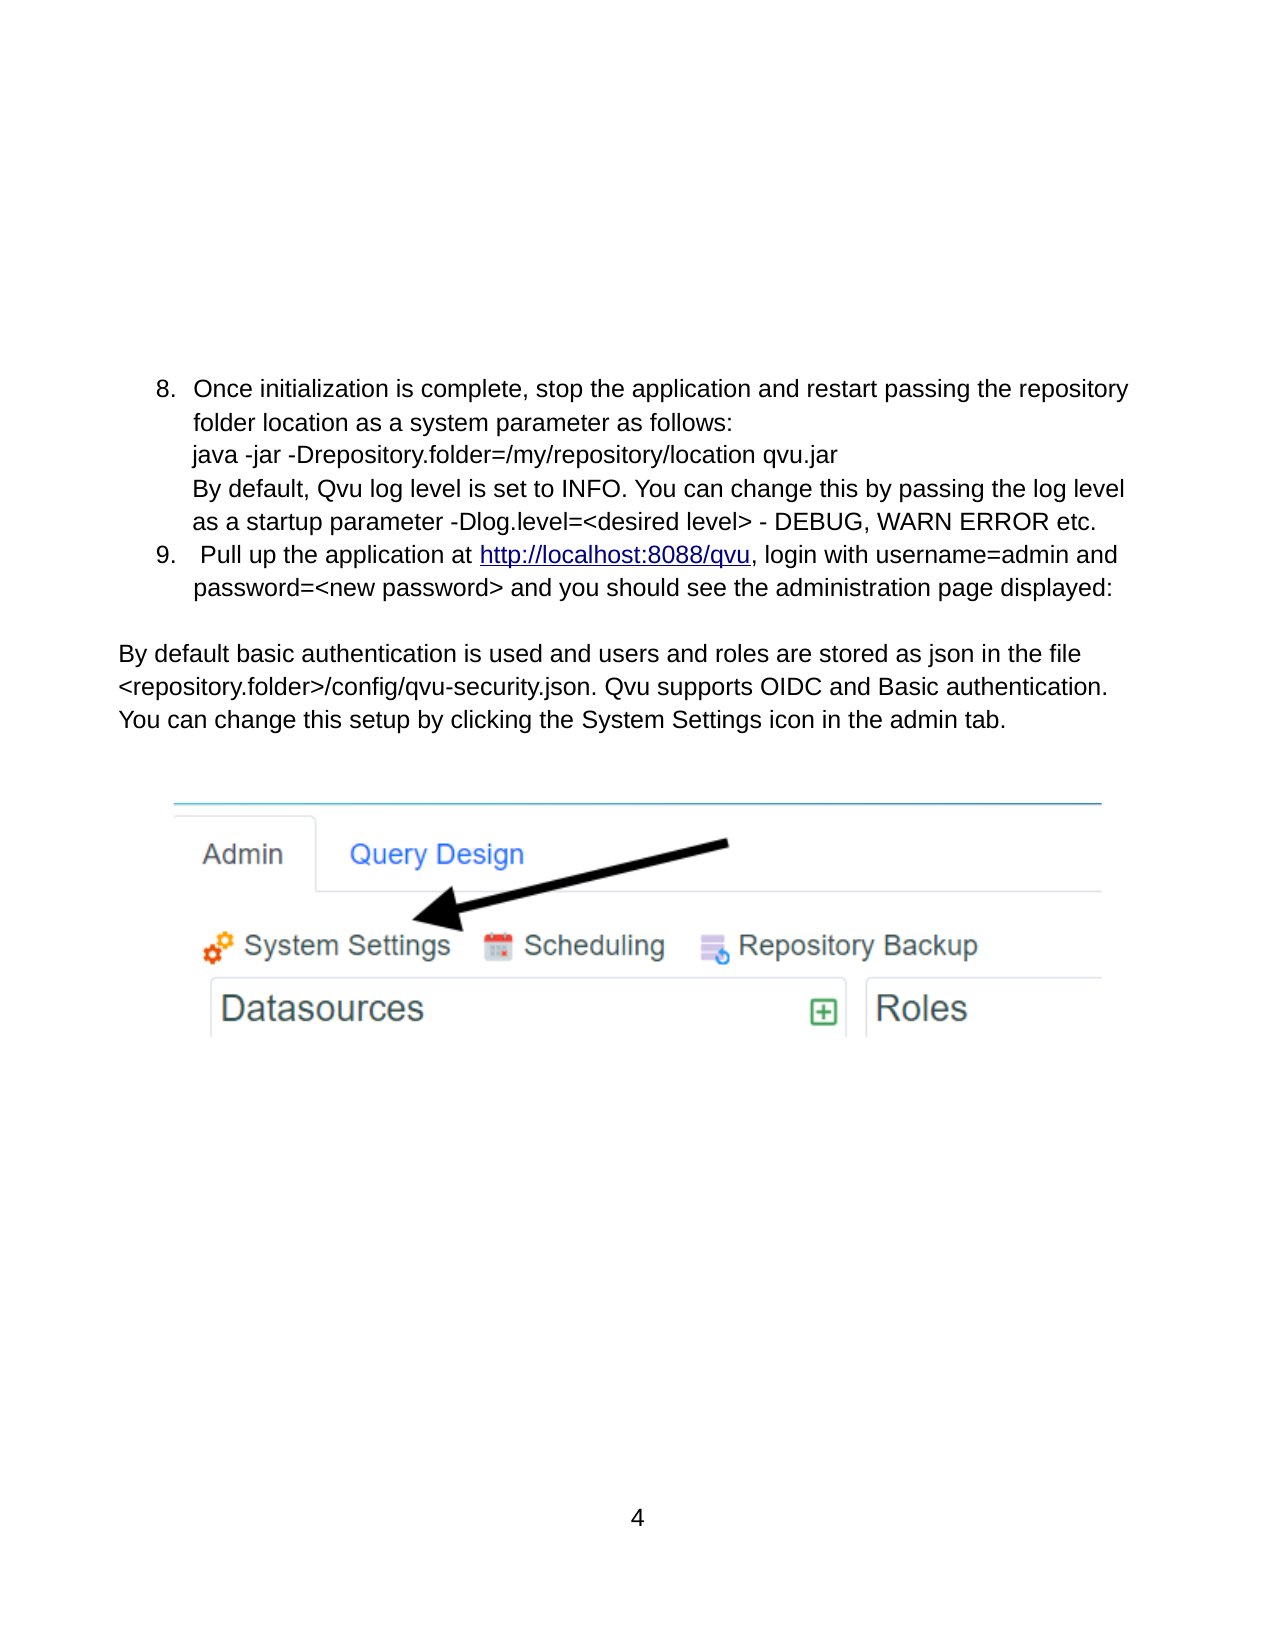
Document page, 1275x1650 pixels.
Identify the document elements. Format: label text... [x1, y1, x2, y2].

text You can change this setup by clicking the System Settings icon in the admin tab. [118, 705, 1157, 733]
list Once initialization is complete, stop the application and restart passing the repository folder location as a system parameter as follows: [156, 374, 1157, 436]
text By default, Qvu log level is set to INFO. You can change this by passing the log level as a startup parameter -Dlog.level=<desired level> - DEBUG, WARN ERROR etc. [118, 473, 1157, 535]
list password=<new password> and you should see the administration page displayed: [156, 573, 1157, 601]
text java -jar -Drepository.folder=/my/repository/location qvu.jar [118, 441, 1157, 469]
list Pull up the application at http://localhost:8088/qvu, login with username=admin and [156, 539, 1157, 568]
picture [173, 803, 1102, 1037]
text By default basic authentication is used and users and roles are stored as json in the file <repository.folder>/config/qvu-security.json. Qvu supports OIDC and Basic authentication. [118, 639, 1157, 700]
